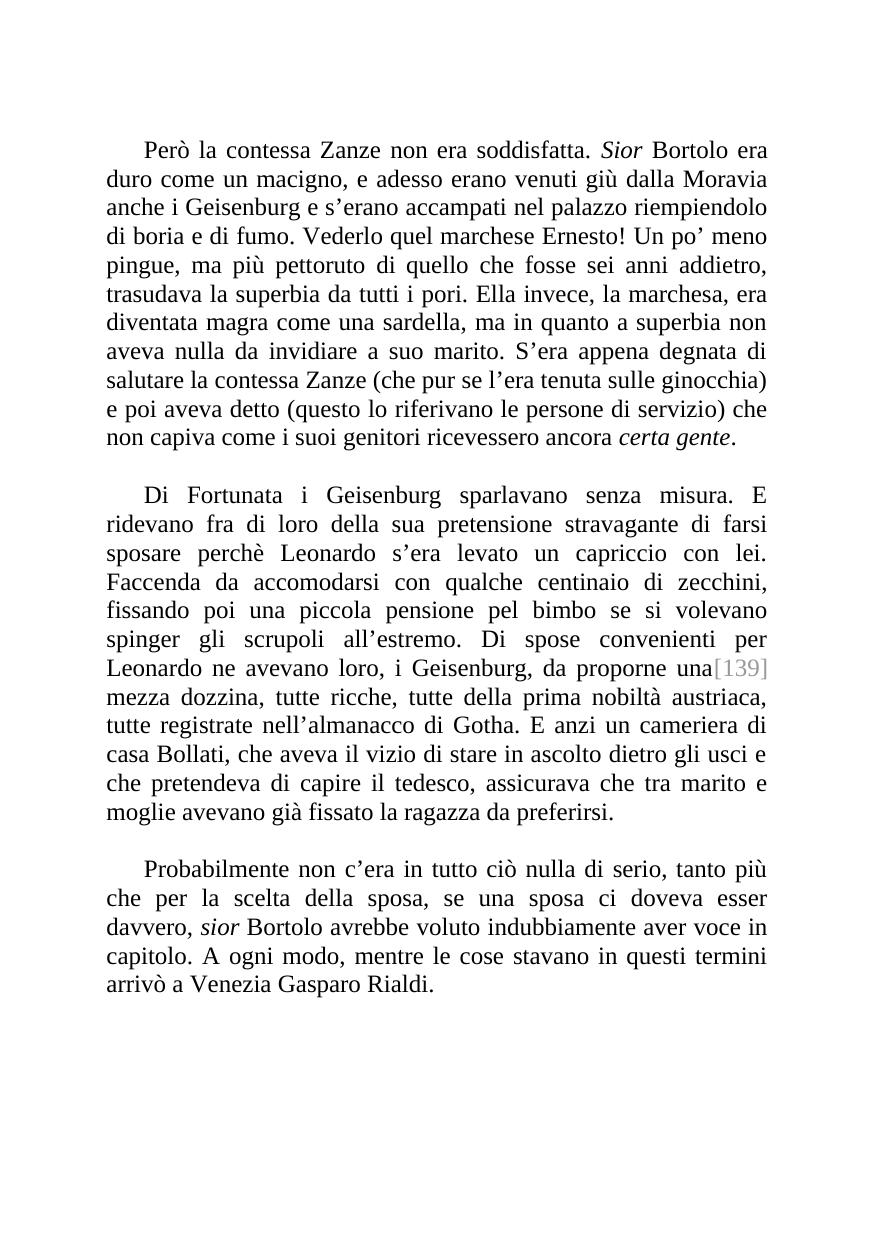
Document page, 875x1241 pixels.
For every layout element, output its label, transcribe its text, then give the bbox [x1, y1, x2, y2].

text Però la contessa Zanze non era soddisfatta. Sior Bortolo era duro come un macigno, e adesso erano venuti giù dalla Moravia anche i Geisenburg e s’erano accampati nel palazzo riempiendolo di boria e di fumo. Vederlo quel marchese Ernesto! Un po’ meno pingue, ma più pettoruto di quello che fosse sei anni addietro, trasudava la superbia da tutti i pori. Ella invece, la marchesa, era diventata magra come una sardella, ma in quanto a superbia non aveva nulla da invidiare a suo marito. S’era appena degnata di salutare la contessa Zanze (che pur se l’era tenuta sulle ginocchia) e poi aveva detto (questo lo riferivano le persone di servizio) che non capiva come i suoi genitori ricevessero ancora certa gente. [106, 135, 768, 451]
text Di Fortunata i Geisenburg sparlavano senza misura. E ridevano fra di loro della sua pretensione stravagante di farsi sposare perchè Leonardo s’era levato un capriccio con lei. Faccenda da accomodarsi con qualche centinaio di zecchini, fissando poi una piccola pensione pel bimbo se si volevano spinger gli scrupoli all’estremo. Di spose convenienti per Leonardo ne avevano loro, i Geisenburg, da proporne una[139] mezza dozzina, tutte ricche, tutte della prima nobiltà austriaca, tutte registrate nell’almanacco di Gotha. E anzi un cameriera di casa Bollati, che aveva il vizio di stare in ascolto dietro gli usci e che pretendeva di capire il tedesco, assicurava che tra marito e moglie avevano già fissato la ragazza da preferirsi. [106, 480, 768, 825]
text Probabilmente non c’era in tutto ciò nulla di serio, tanto più che per la scelta della sposa, se una sposa ci doveva esser davvero, sior Bortolo avrebbe voluto indubbiamente aver voce in capitolo. A ogni modo, mentre le cose stavano in questi termini arrivò a Venezia Gasparo Rialdi. [106, 854, 768, 998]
